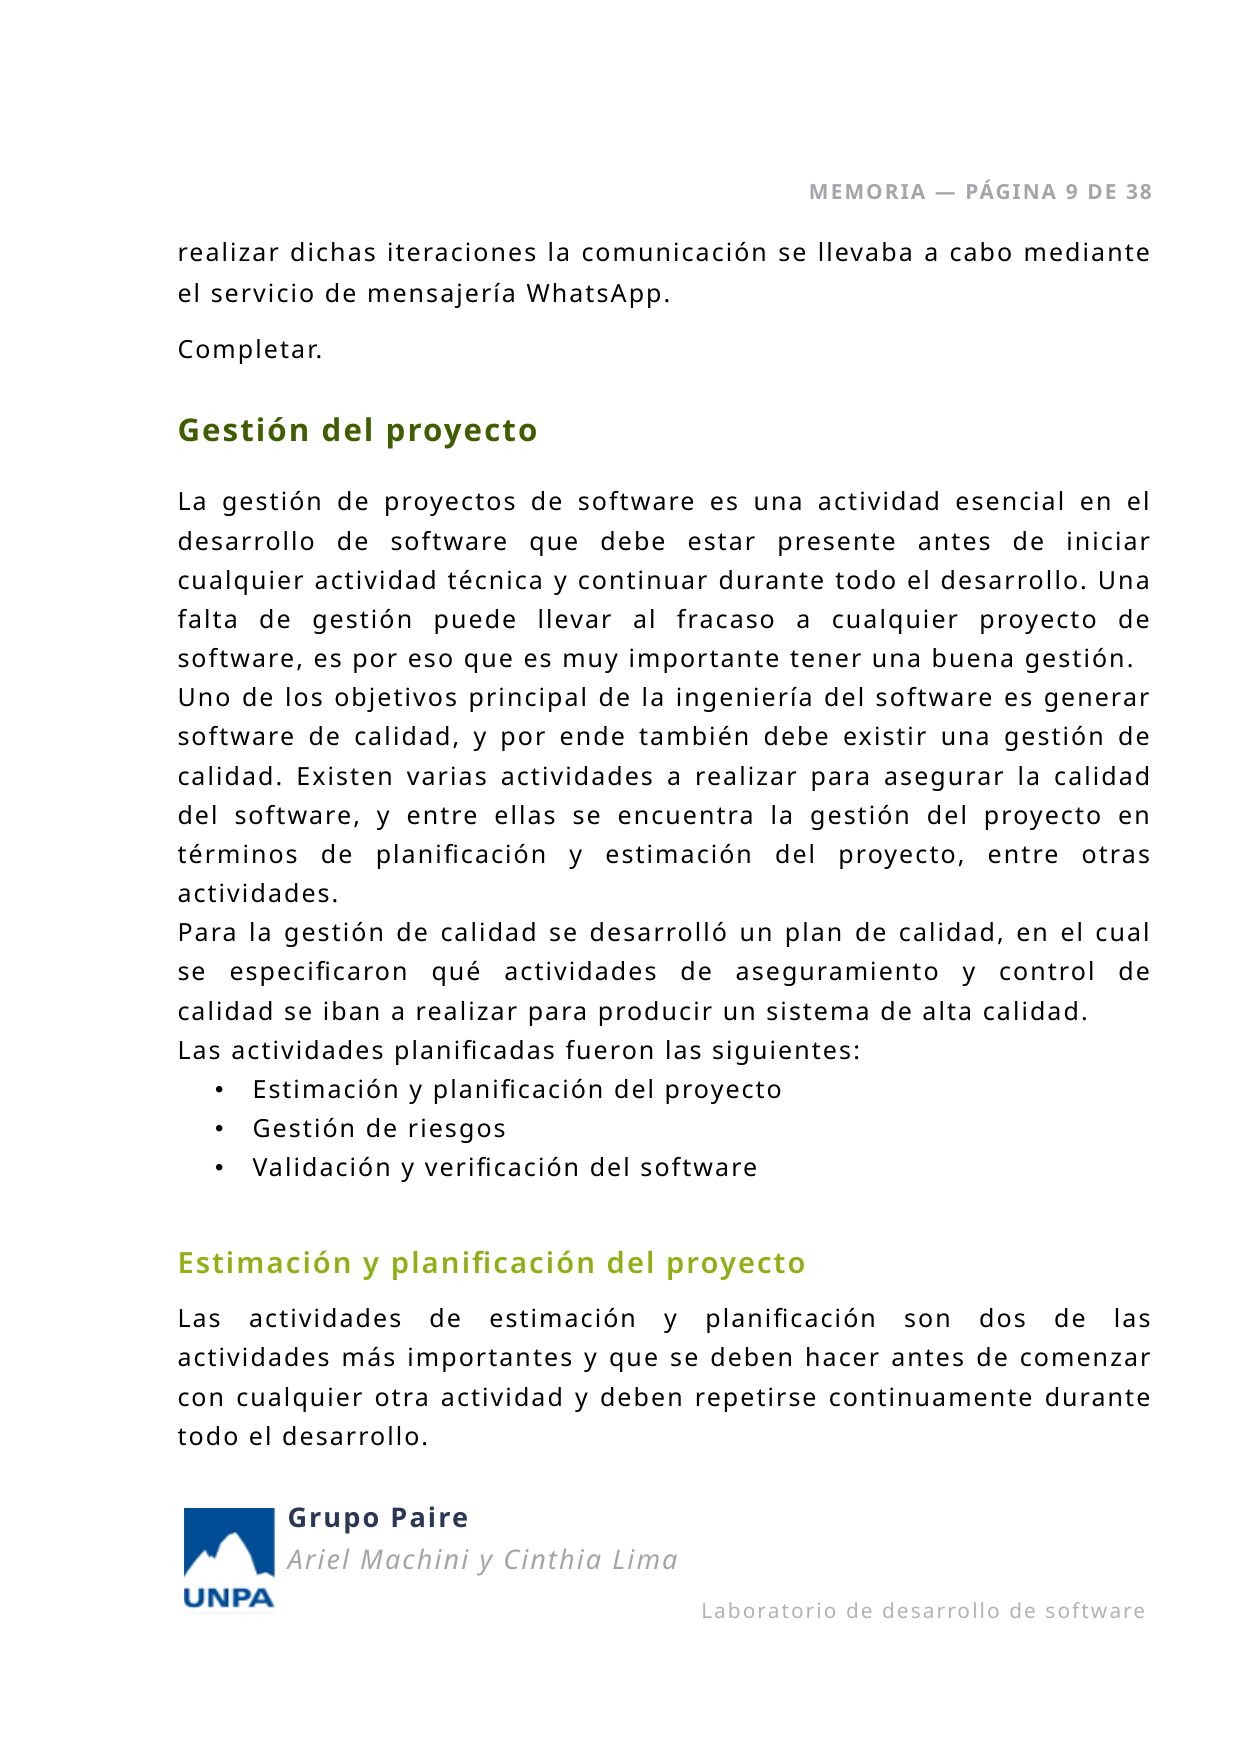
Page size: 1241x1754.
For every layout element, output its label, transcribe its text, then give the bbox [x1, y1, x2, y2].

subtitle Gestión del proyecto [177, 408, 1152, 450]
list Validación y verificación del software [215, 1150, 1152, 1184]
subtitle Estimación y planificación del proyecto [177, 1243, 1152, 1282]
text Las actividades planificadas fueron las siguientes: [177, 1032, 1152, 1066]
text realizar dichas iteraciones la comunicación se llevaba a cabo mediante el servicio de mensajería WhatsApp. [177, 235, 1152, 310]
list Gestión de riesgos [215, 1111, 1152, 1145]
list Estimación y planificación del proyecto [215, 1071, 1152, 1106]
text Para la gestión de calidad se desarrolló un plan de calidad, en el cual se especificaron qué actividades de aseguramiento y control de calidad se iban a realizar para producir un sistema de alta calidad. [177, 915, 1152, 1027]
text La gestión de proyectos de software es una actividad esencial en el desarrollo de software que debe estar presente antes de iniciar cualquier actividad técnica y continuar durante todo el desarrollo. Una falta de gestión puede llevar al fracaso a cualquier proyecto de software, es por eso que es muy importante tener una buena gestión. [177, 484, 1152, 675]
picture [184, 1508, 275, 1614]
text Las actividades de estimación y planificación son dos de las actividades más importantes y que se deben hacer antes de comenzar con cualquier otra actividad y deben repetirse continuamente durante todo el desarrollo. [177, 1301, 1152, 1452]
text Uno de los objetivos principal de la ingeniería del software es generar software de calidad, y por ende también debe existir una gestión de calidad. Existen varias actividades a realizar para asegurar la calidad del software, y entre ellas se encuentra la gestión del proyecto en términos de planificación y estimación del proyecto, entre otras actividades. [177, 680, 1152, 910]
text Completar. [177, 331, 1152, 365]
